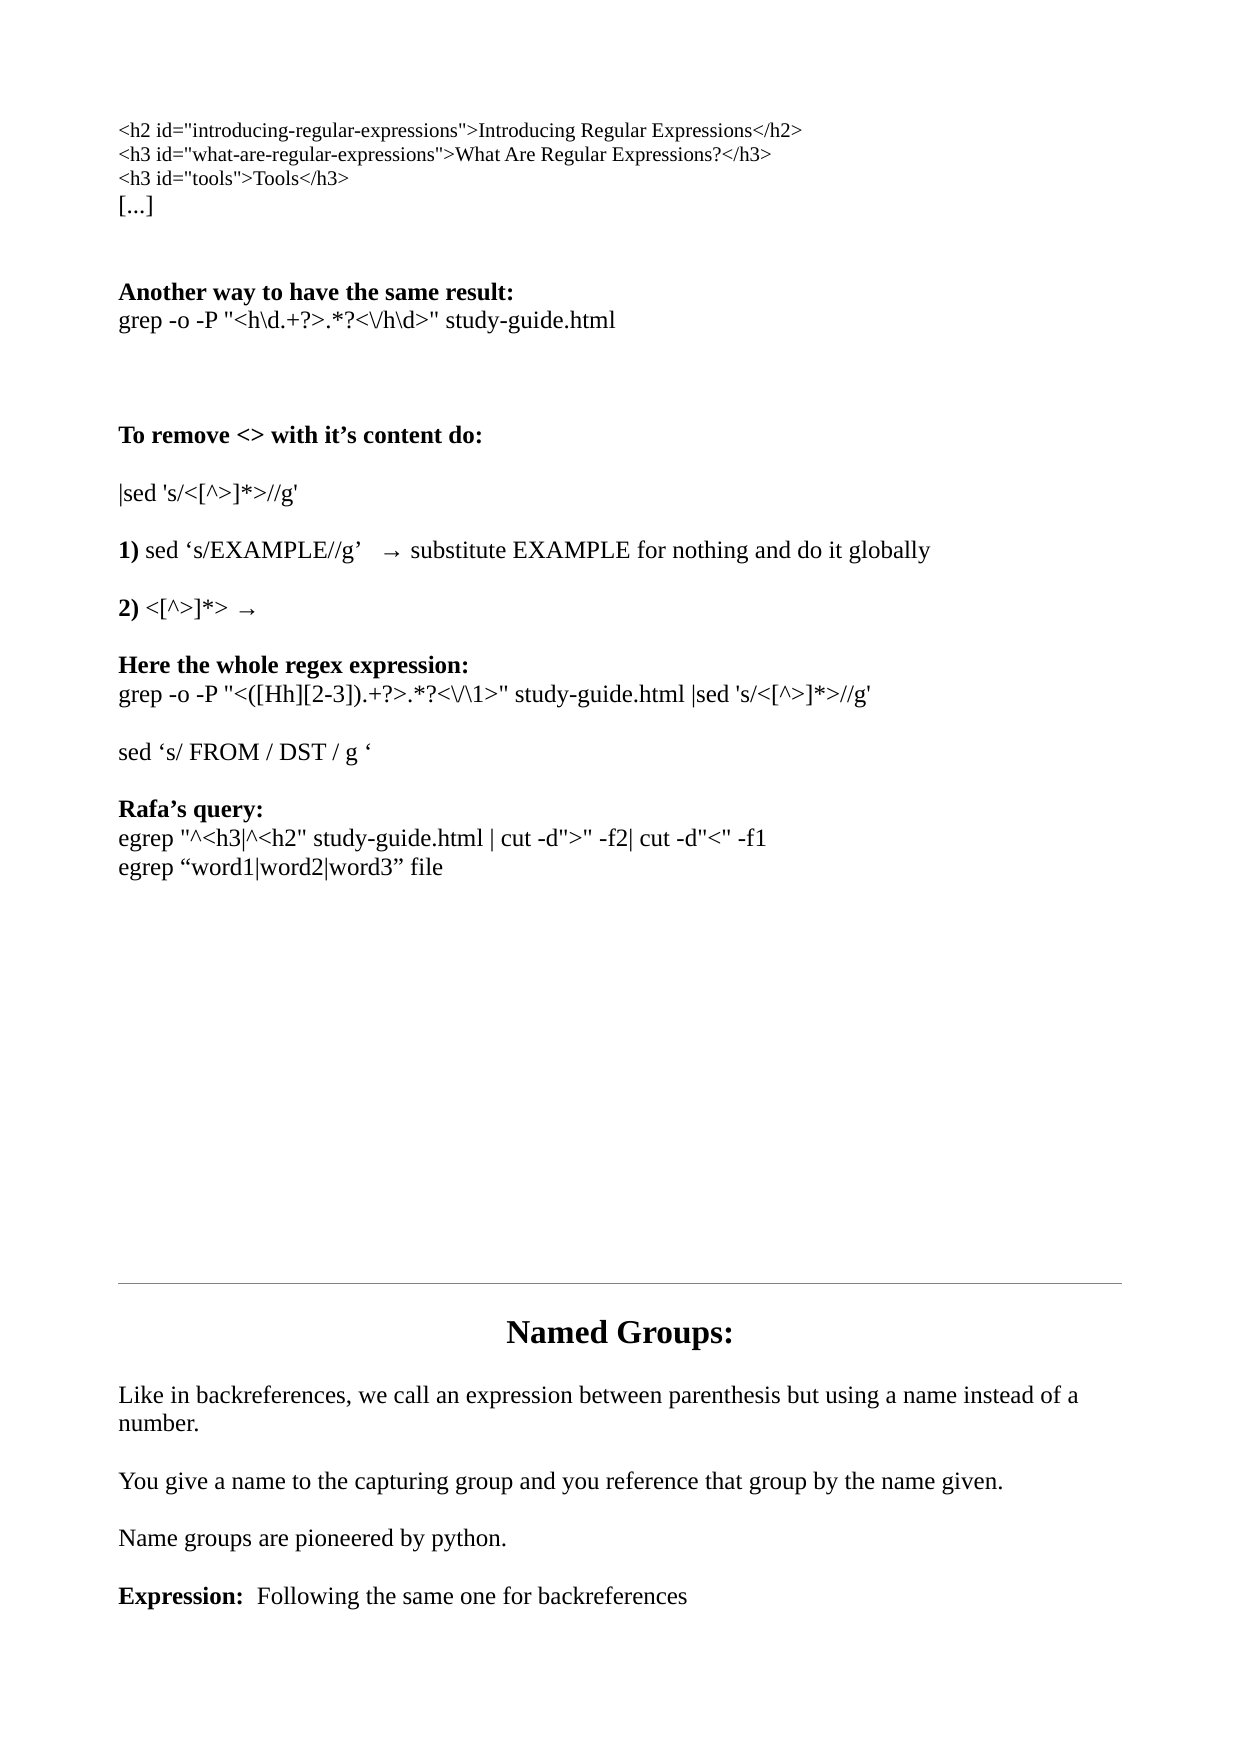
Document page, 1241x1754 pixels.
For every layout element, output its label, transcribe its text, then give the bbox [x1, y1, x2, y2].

text grep -o -P "<h\d.+?>.*?<\/h\d>" study-guide.html [118, 305, 1122, 334]
text 1) sed ‘s/EXAMPLE//g’ → substitute EXAMPLE for nothing and do it globally [118, 535, 1122, 564]
text |sed 's/<[^>]*>//g' [118, 478, 1122, 507]
text [...] [118, 190, 1122, 219]
text To remove <> with it’s content do: [118, 420, 1122, 449]
text <h2 id="introducing-regular-expressions">Introducing Regular Expressions</h2> [118, 118, 1122, 142]
text egrep "^<h3|^<h2" study-guide.html | cut -d">" -f2| cut -d"<" -f1 [118, 823, 1122, 852]
text Rafa’s query: [118, 794, 1122, 823]
text sed ‘s/ FROM / DST / g ‘ [118, 737, 1122, 765]
text You give a name to the capturing group and you reference that group by the name given. [118, 1466, 1122, 1495]
text <h3 id="what-are-regular-expressions">What Are Regular Expressions?</h3> [118, 142, 1122, 166]
text Expression: Following the same one for backreferences [118, 1581, 1122, 1610]
text Named Groups: [118, 1313, 1122, 1351]
text egrep “word1|word2|word3” file [118, 852, 1122, 880]
text <h3 id="tools">Tools</h3> [118, 166, 1122, 190]
text 2) <[^>]*> → [118, 593, 1122, 622]
text Another way to have the same result: [118, 277, 1122, 305]
text Name groups are pioneered by python. [118, 1523, 1122, 1552]
text Here the whole regex expression: [118, 650, 1122, 679]
text grep -o -P "<([Hh][2-3]).+?>.*?<\/\1>" study-guide.html |sed 's/<[^>]*>//g' [118, 679, 1122, 708]
text Like in backreferences, we call an expression between parenthesis but using a name instead of a number. [118, 1380, 1122, 1437]
